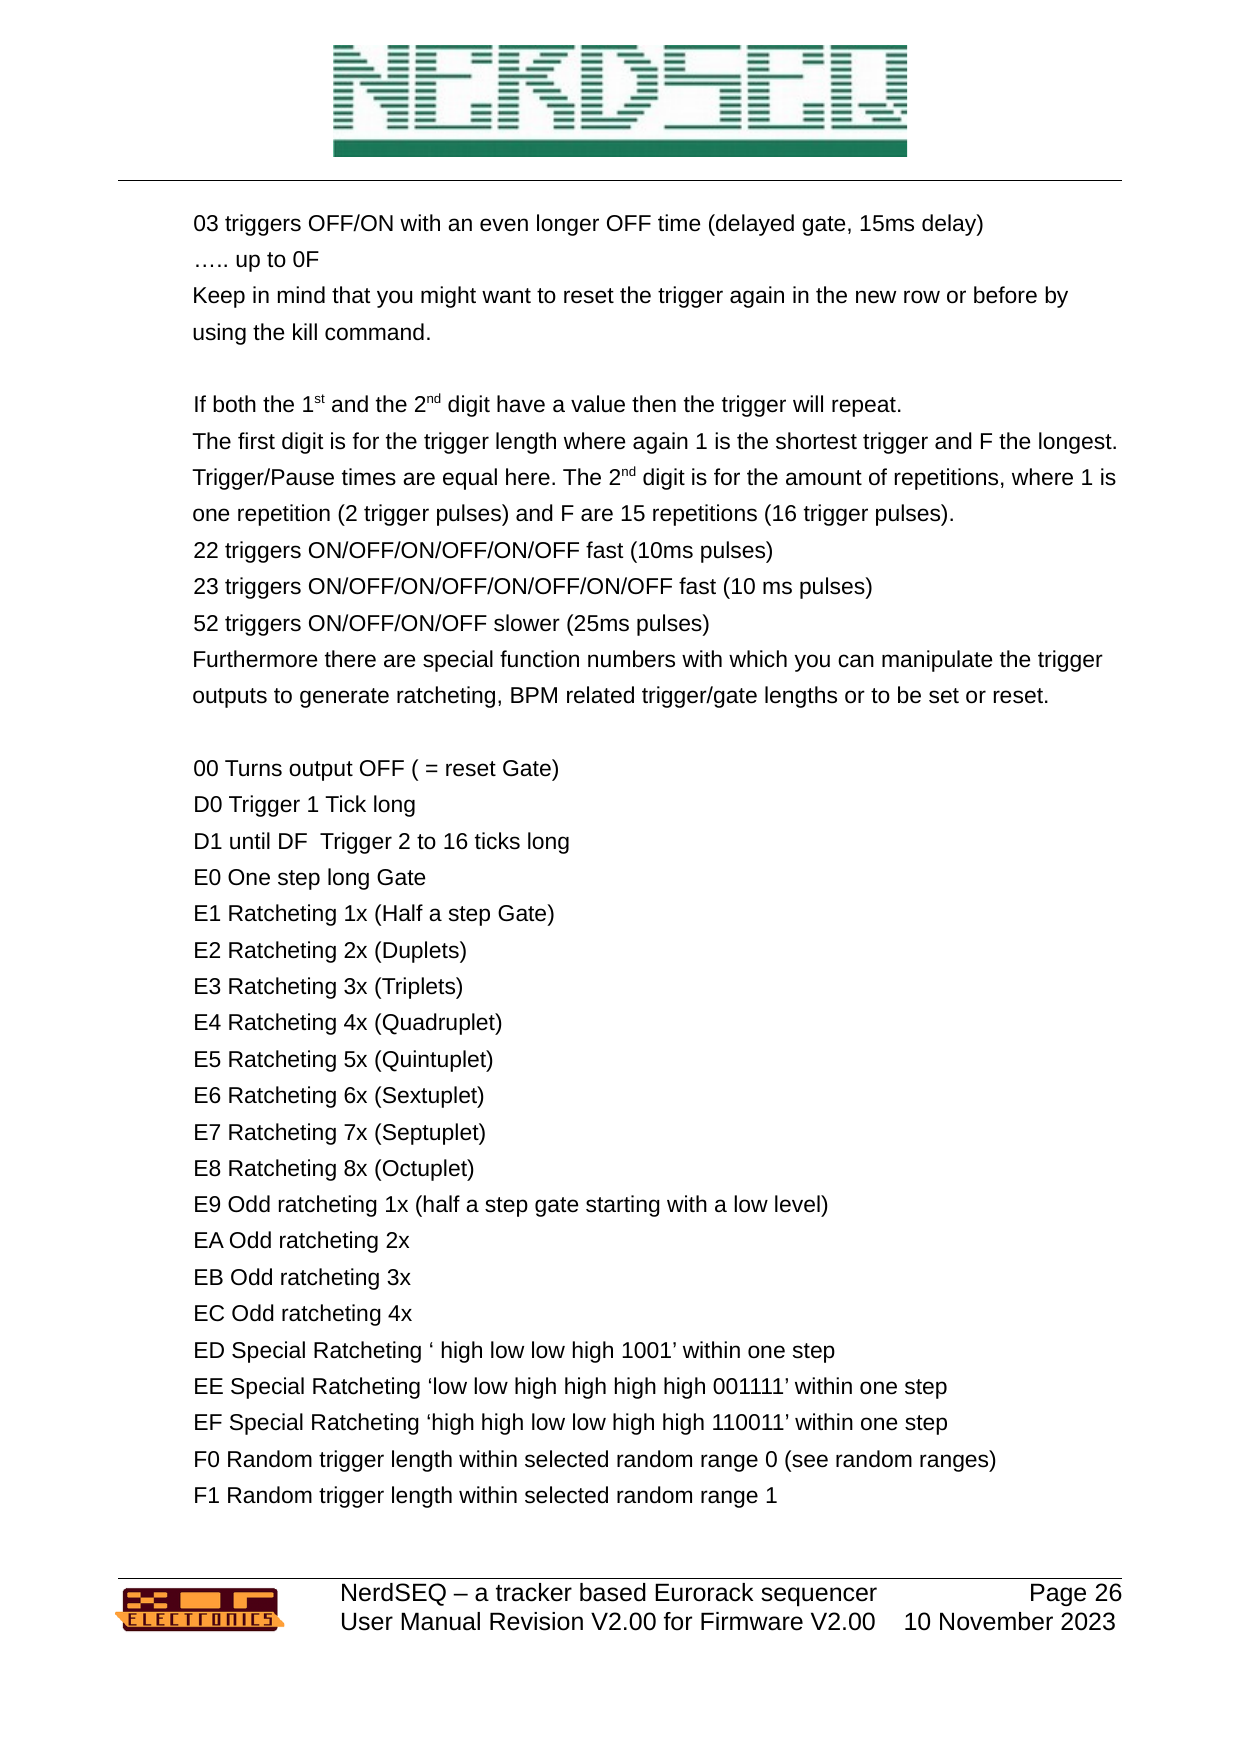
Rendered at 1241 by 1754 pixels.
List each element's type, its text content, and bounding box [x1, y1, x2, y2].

text ED Special Ratcheting ‘ high low low high 1001’ within one step [118, 1337, 1122, 1363]
text E6 Ratcheting 6x (Sextuplet) [118, 1082, 1122, 1108]
text E9 Odd ratcheting 1x (half a step gate starting with a low level) [118, 1191, 1122, 1217]
text ….. up to 0F [118, 246, 1122, 272]
text 03 triggers OFF/ON with an even longer OFF time (delayed gate, 15ms delay) [118, 209, 1122, 236]
text D1 until DF Trigger 2 to 16 ticks long [118, 828, 1122, 854]
text If both the 1st and the 2nd digit have a value then the trigger will repeat. [118, 391, 1122, 418]
text F1 Random trigger length within selected random range 1 [118, 1482, 1122, 1508]
text EF Special Ratcheting ‘high high low low high high 110011’ within one step [118, 1409, 1122, 1436]
text E5 Ratcheting 5x (Quintuplet) [118, 1046, 1122, 1072]
picture [115, 1584, 285, 1634]
text 23 triggers ON/OFF/ON/OFF/ON/OFF/ON/OFF fast (10 ms pulses) [118, 573, 1122, 599]
text D0 Trigger 1 Tick long [118, 791, 1122, 818]
text E3 Ratcheting 3x (Triplets) [118, 973, 1122, 999]
text E8 Ratcheting 8x (Octuplet) [118, 1155, 1122, 1181]
text E0 One step long Gate [118, 864, 1122, 890]
text Keep in mind that you might want to reset the trigger again in the new row or before by using the kill command. [192, 282, 1122, 345]
text The first digit is for the trigger length where again 1 is the shortest trigger and F the longest. Trigger/Pause times are equal here. The 2nd digit is for the amount of repetitions, where 1 is one repetition (2 trigger pulses) and F are 15 repetitions (16 trigger pulses). [192, 428, 1122, 527]
text E2 Ratcheting 2x (Duplets) [118, 937, 1122, 963]
text EB Odd ratcheting 3x [118, 1264, 1122, 1290]
text 22 triggers ON/OFF/ON/OFF/ON/OFF fast (10ms pulses) [118, 537, 1122, 563]
text E4 Ratcheting 4x (Quadruplet) [118, 1009, 1122, 1036]
text EA Odd ratcheting 2x [118, 1227, 1122, 1254]
text Furthermore there are special function numbers with which you can manipulate the trigger outputs to generate ratcheting, BPM related trigger/gate lengths or to be set or reset. [192, 646, 1122, 708]
text 00 Turns output OFF ( = reset Gate) [118, 755, 1122, 781]
text E7 Ratcheting 7x (Septuplet) [118, 1118, 1122, 1145]
text 52 triggers ON/OFF/ON/OFF slower (25ms pulses) [118, 609, 1122, 636]
text EC Odd ratcheting 4x [118, 1300, 1122, 1327]
picture [333, 45, 908, 157]
text F0 Random trigger length within selected random range 0 (see random ranges) [118, 1446, 1122, 1472]
text EE Special Ratcheting ‘low low high high high high 001111’ within one step [118, 1373, 1122, 1399]
text E1 Ratcheting 1x (Half a step Gate) [118, 900, 1122, 927]
